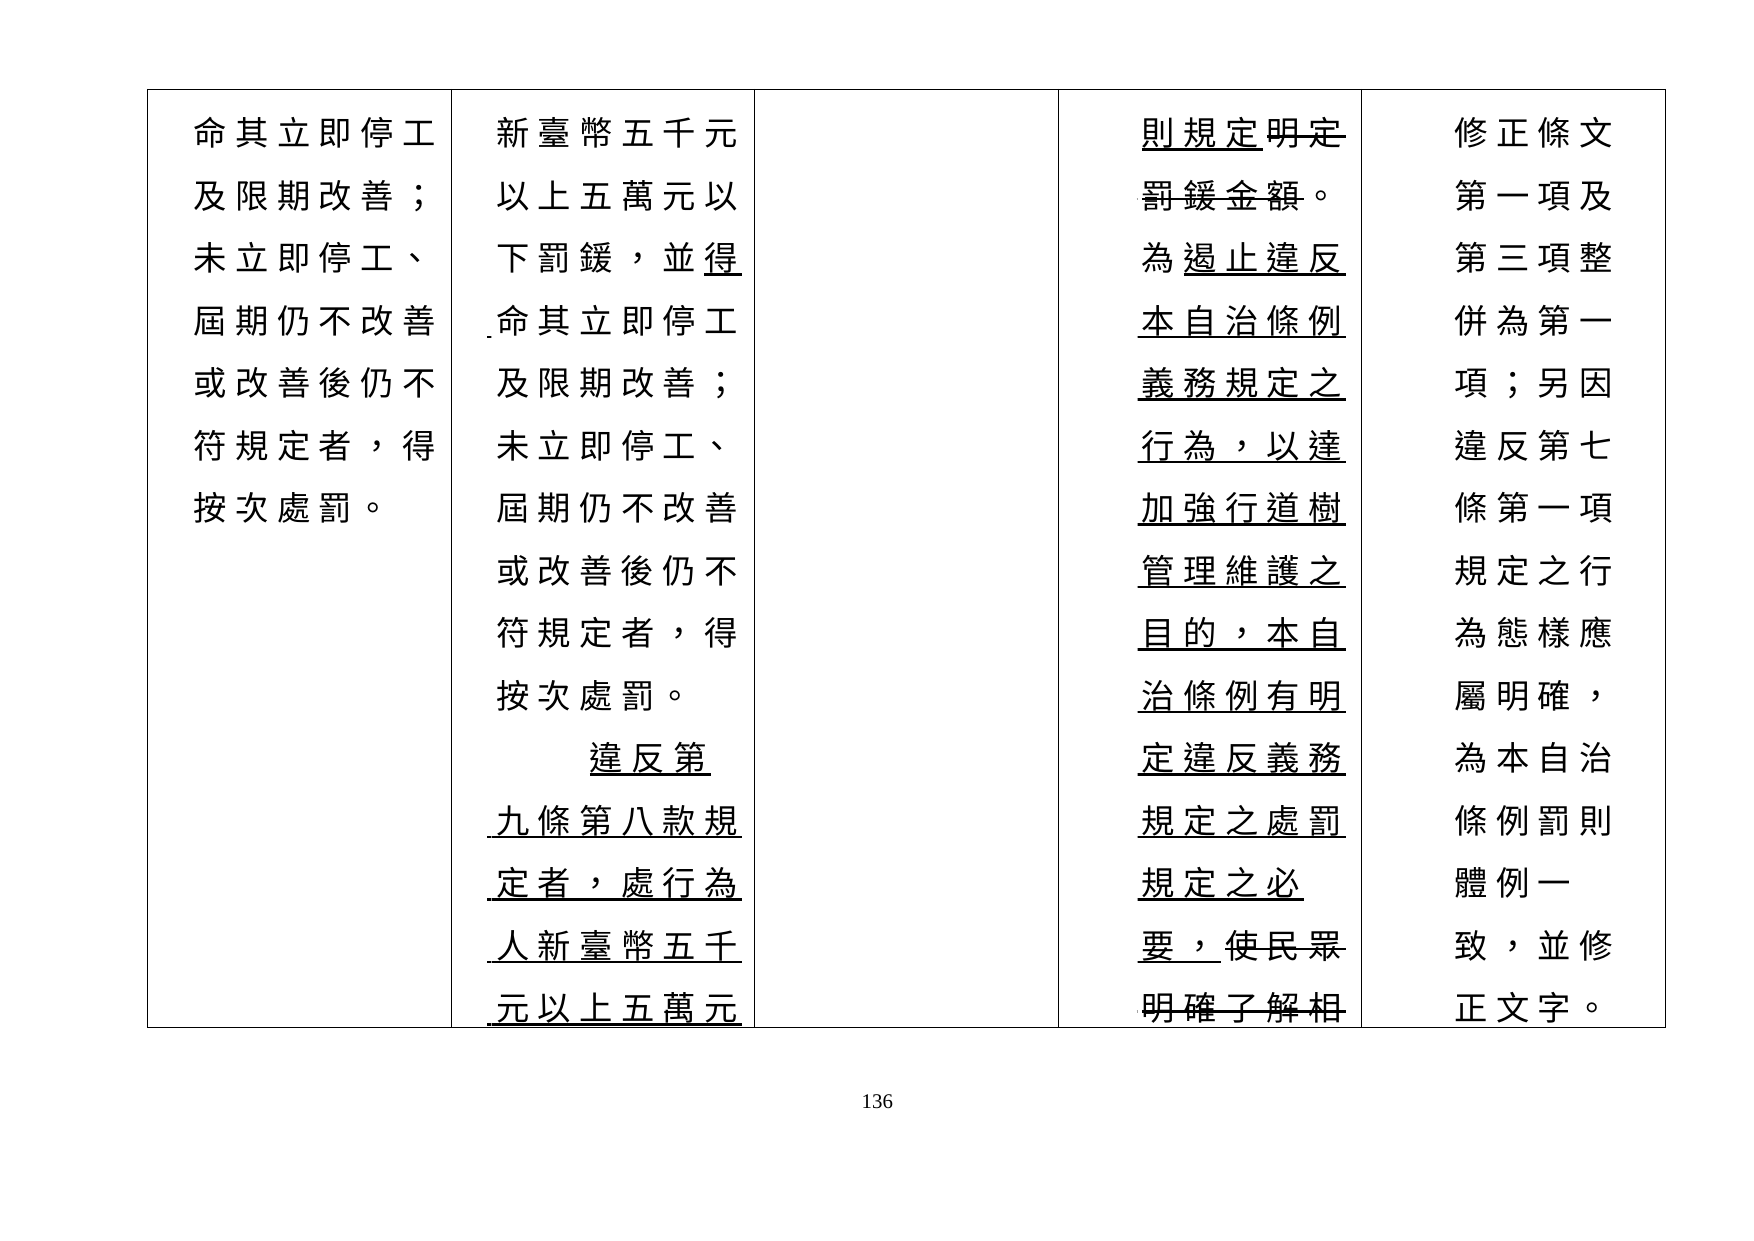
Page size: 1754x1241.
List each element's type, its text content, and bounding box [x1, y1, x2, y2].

table_cell 修正條文第一項及第三項整併為第一項；另因違反第七條第一項規定之行為態樣應屬明確，為本自治條例罰則體例一致，並修正文字。 [1362, 90, 1665, 1027]
table_cell [755, 90, 1058, 1027]
table_cell 則規定明定罰鍰金額。為遏止違反本自治條例義務規定之行為，以達加強行道樹管理維護之目的，本自治條例有明定違反義務規定之處罰規定之必要，使民眾明確了解相 [1059, 90, 1361, 1027]
table_cell 命其立即停工及限期改善；未立即停工、屆期仍不改善或改善後仍不符規定者，得按次處罰。 [148, 90, 451, 1027]
table_cell 新臺幣五千元以上五萬元以下罰鍰，並得命其立即停工及限期改善；未立即停工、屆期仍不改善或改善後仍不符規定者，得按次處罰。 違反第九條第八款規定者，處行為人新臺幣五千元以上五萬元 [452, 90, 754, 1027]
